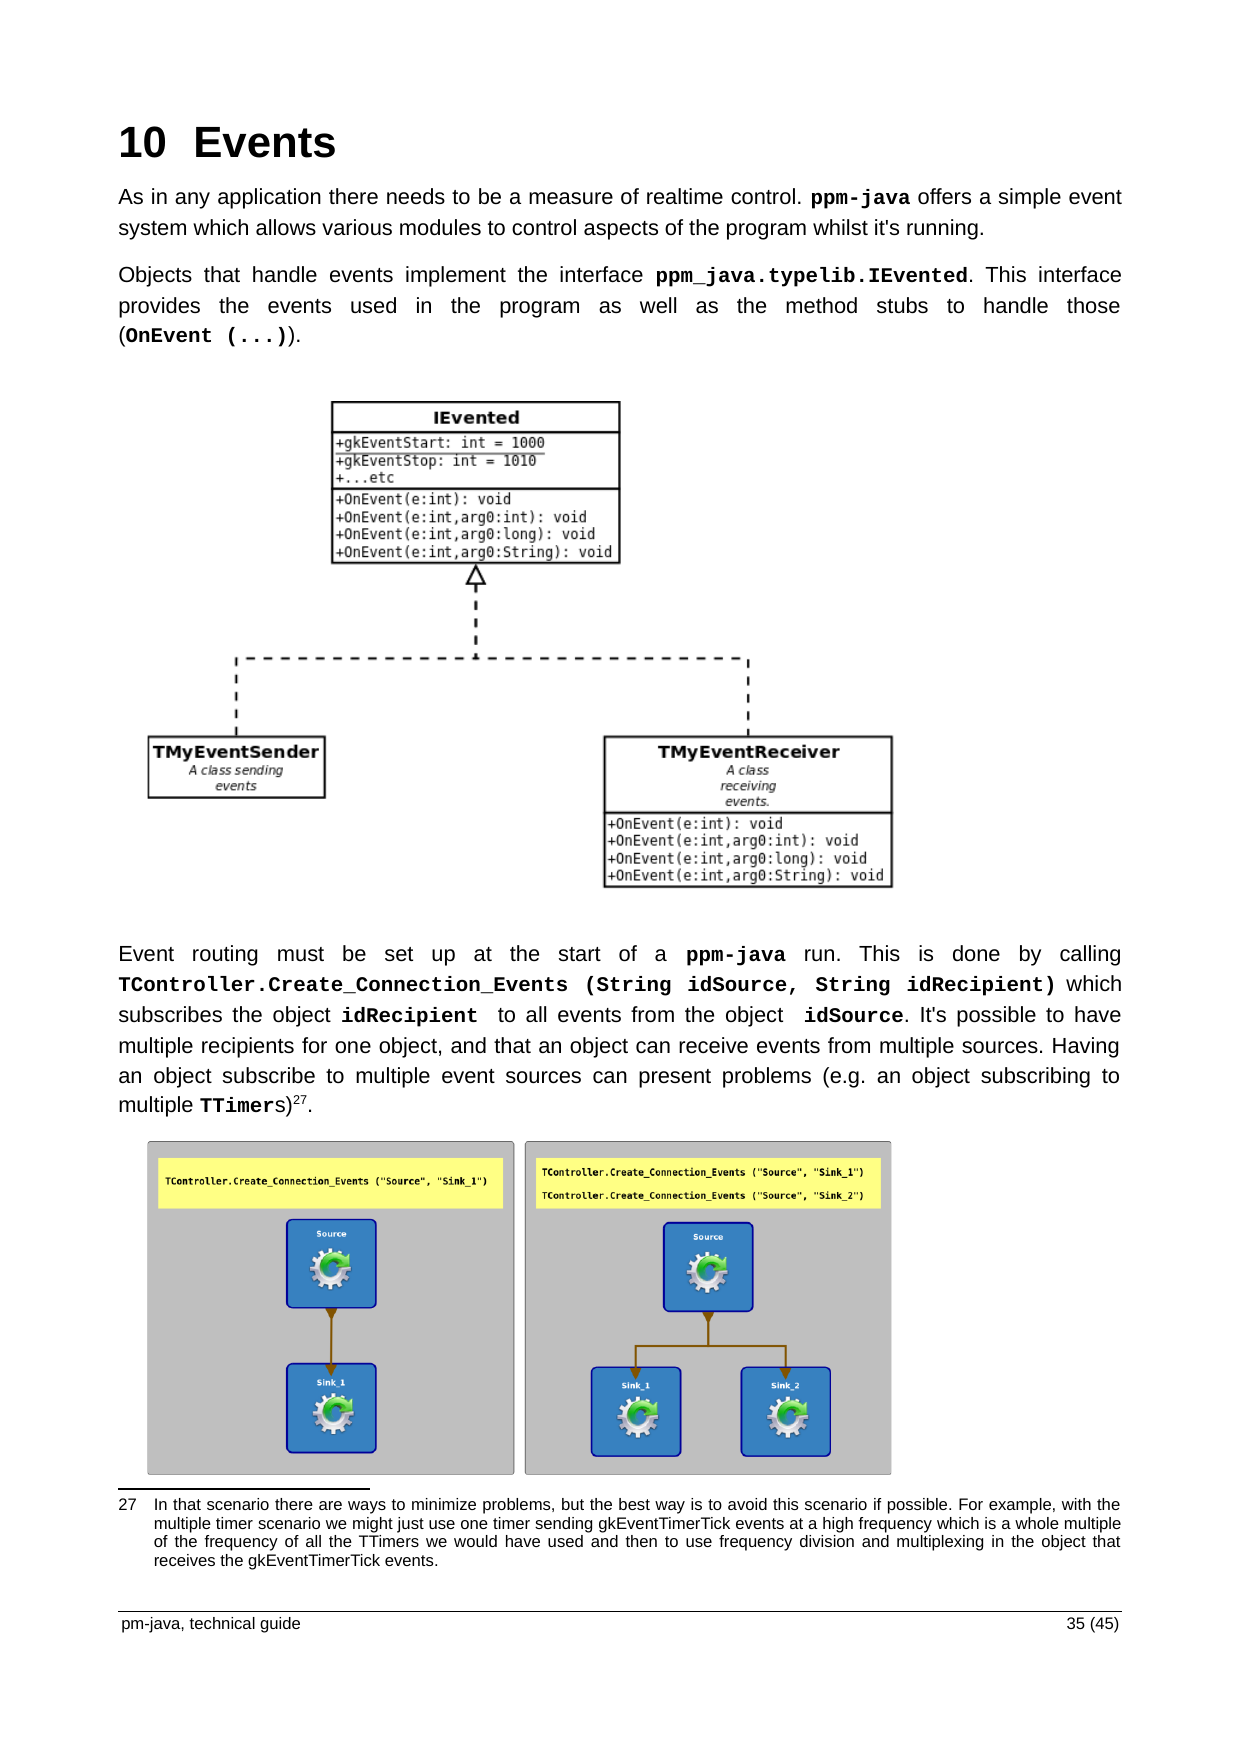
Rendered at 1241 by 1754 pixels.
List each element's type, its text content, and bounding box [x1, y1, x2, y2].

text Event routing must be set up at the start of a ppm-java run. This is done by calling TController.Create_Connection_Events (String idSource, String idRecipient) which subscribes the object idRecipient to all events from the object idSource. It's possible to have multiple recipients for one object, and that an object can receive events from multiple sources. Having an object subscribe to multiple event sources can present problems (e.g. an object subscribing to multiple TTimers). [118, 941, 1122, 1119]
text In that scenario there are ways to minimize problems, but the best way is to avoid this scenario if possible. For example, with the multiple timer scenario we might just use one timer sending gkEventTimerTick events at a high frequency which is a whole multiple of the frequency of all the TTimers we would have used and then to use frequency division and multiplexing in the object that receives the gkEventTimerTick events. [118, 1495, 1122, 1570]
text Objects that handle events implement the interface ppm_java.typelib.IEvented. This interface provides the events used in the program as well as the method stubs to handle those (OnEvent (...)). [118, 263, 1122, 349]
picture [147, 401, 972, 889]
text As in any application there needs to be a measure of realtime control. ppm-java offers a simple event system which allows various modules to control aspects of the program whilst it's running. [118, 185, 1122, 240]
picture [147, 1141, 892, 1475]
subtitle Events [118, 118, 1122, 167]
